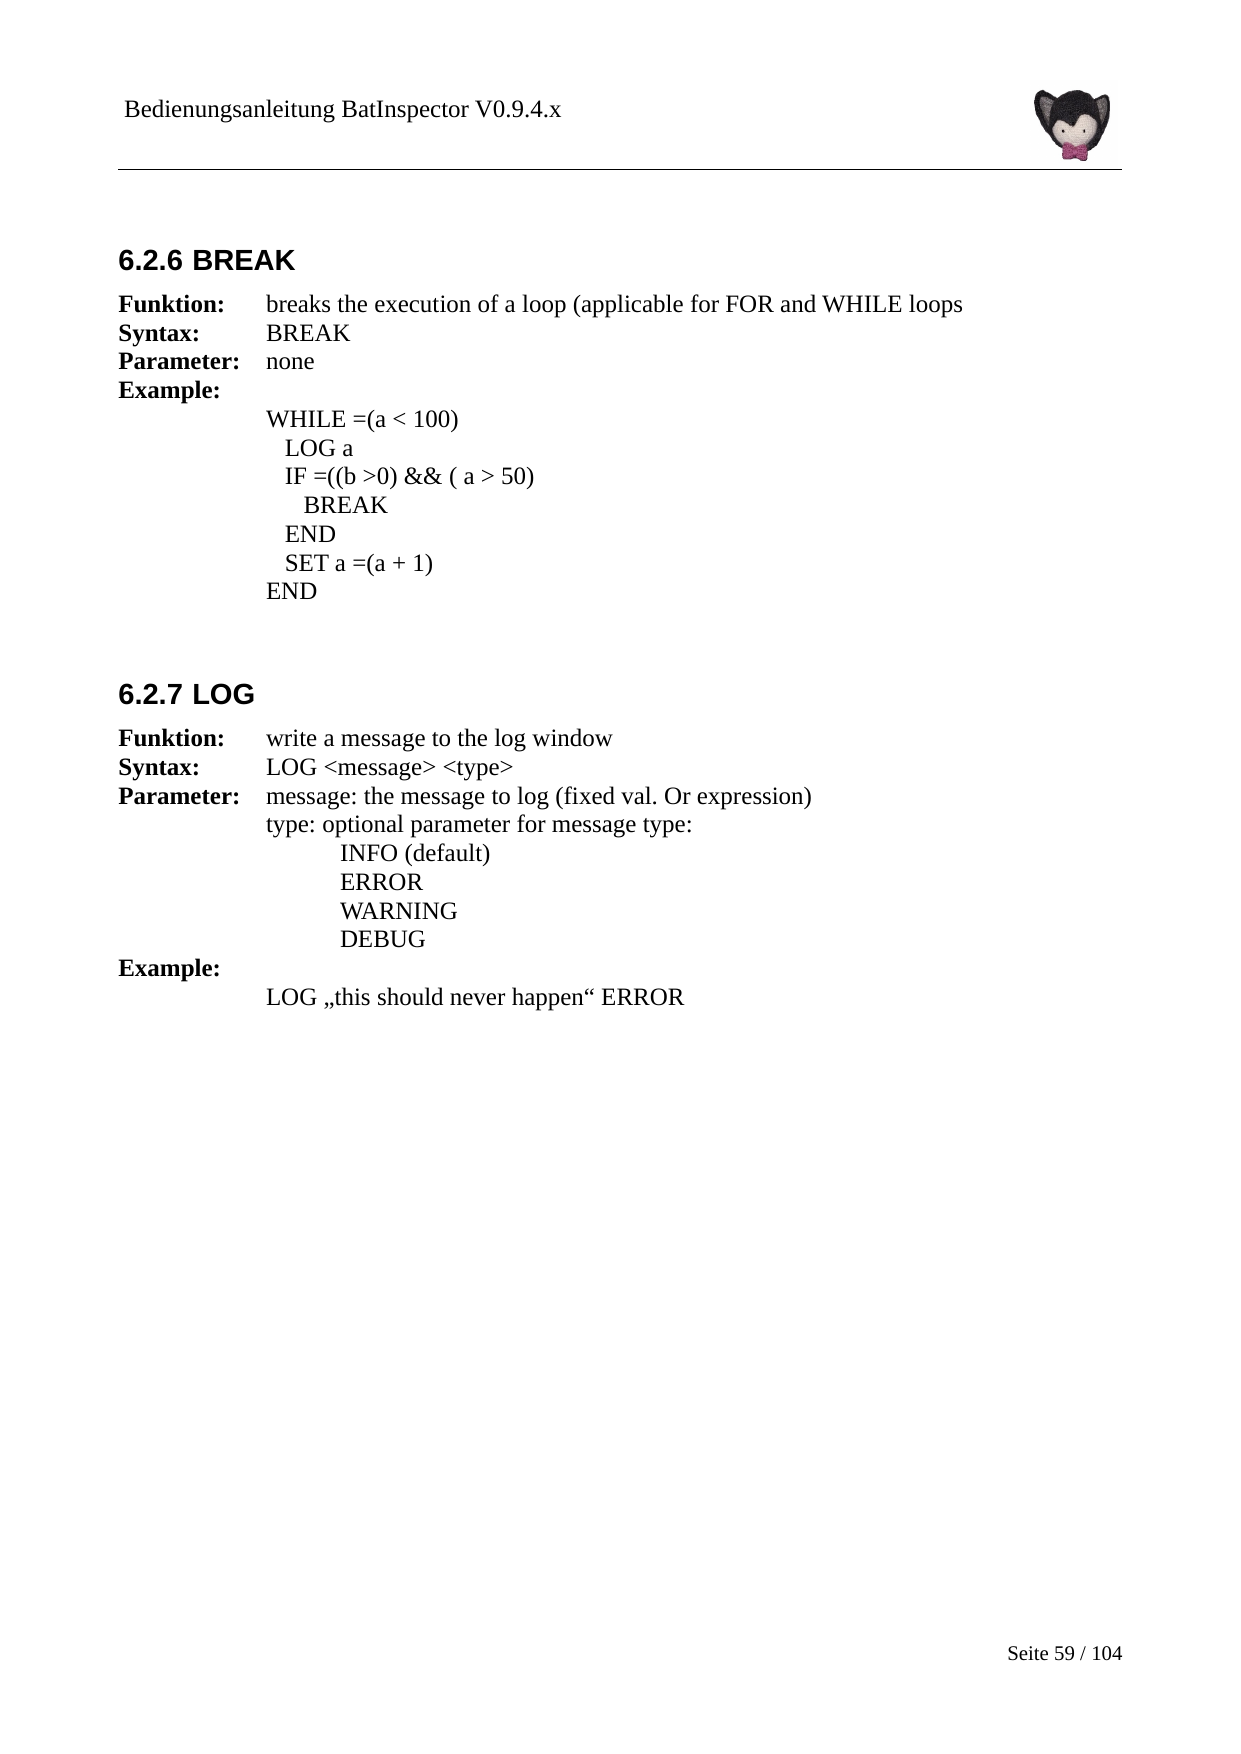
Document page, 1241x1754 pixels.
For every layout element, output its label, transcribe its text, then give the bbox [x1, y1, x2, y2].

picture [1030, 80, 1119, 169]
subtitle BREAK [118, 243, 1122, 276]
text Parameter: none [118, 346, 1122, 375]
text Funktion: breaks the execution of a loop (applicable for FOR and WHILE loops [118, 289, 1122, 318]
text Example: LOG „this should never happen“ ERROR [118, 953, 1122, 1011]
text LOG a [118, 433, 1122, 461]
text END [118, 576, 1122, 605]
text Example: WHILE =(a < 100) [118, 375, 1122, 433]
text SET a =(a + 1) [118, 548, 1122, 576]
text Syntax: BREAK [118, 318, 1122, 346]
text Parameter: message: the message to log (fixed val. Or expression) type: optional parameter for message type: INFO (default) ERROR [118, 781, 1122, 896]
text BREAK [118, 490, 1122, 519]
text Funktion: write a message to the log window [118, 723, 1122, 752]
text DEBUG [118, 924, 1122, 953]
subtitle LOG [118, 677, 1122, 711]
text END [118, 519, 1122, 548]
text Syntax: LOG <message> <type> [118, 752, 1122, 781]
text IF =((b >0) && ( a > 50) [118, 461, 1122, 490]
text WARNING [118, 896, 1122, 924]
